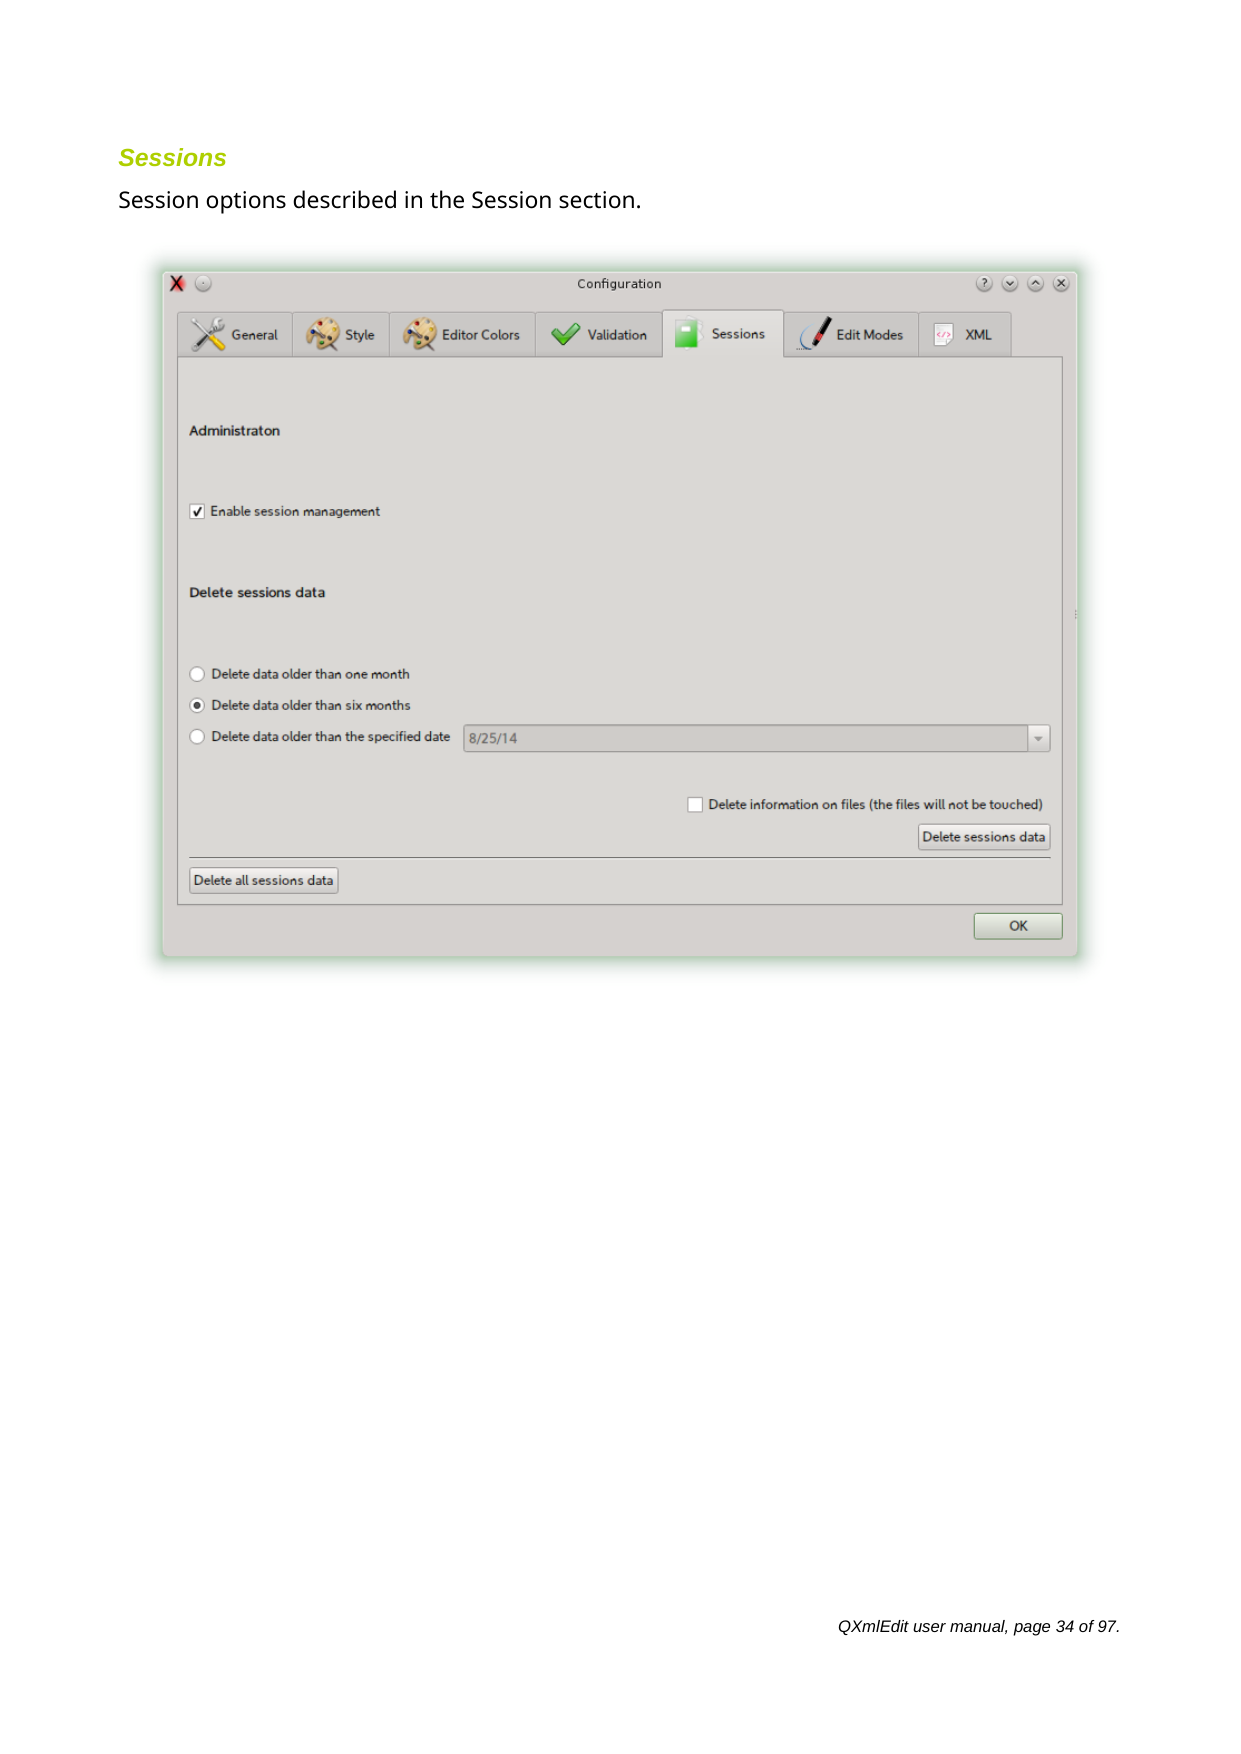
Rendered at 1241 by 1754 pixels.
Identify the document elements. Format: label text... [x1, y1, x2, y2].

subtitle Sessions [118, 143, 1122, 172]
text Session options described in the Session section. [118, 184, 1122, 215]
picture [118, 227, 1122, 1001]
